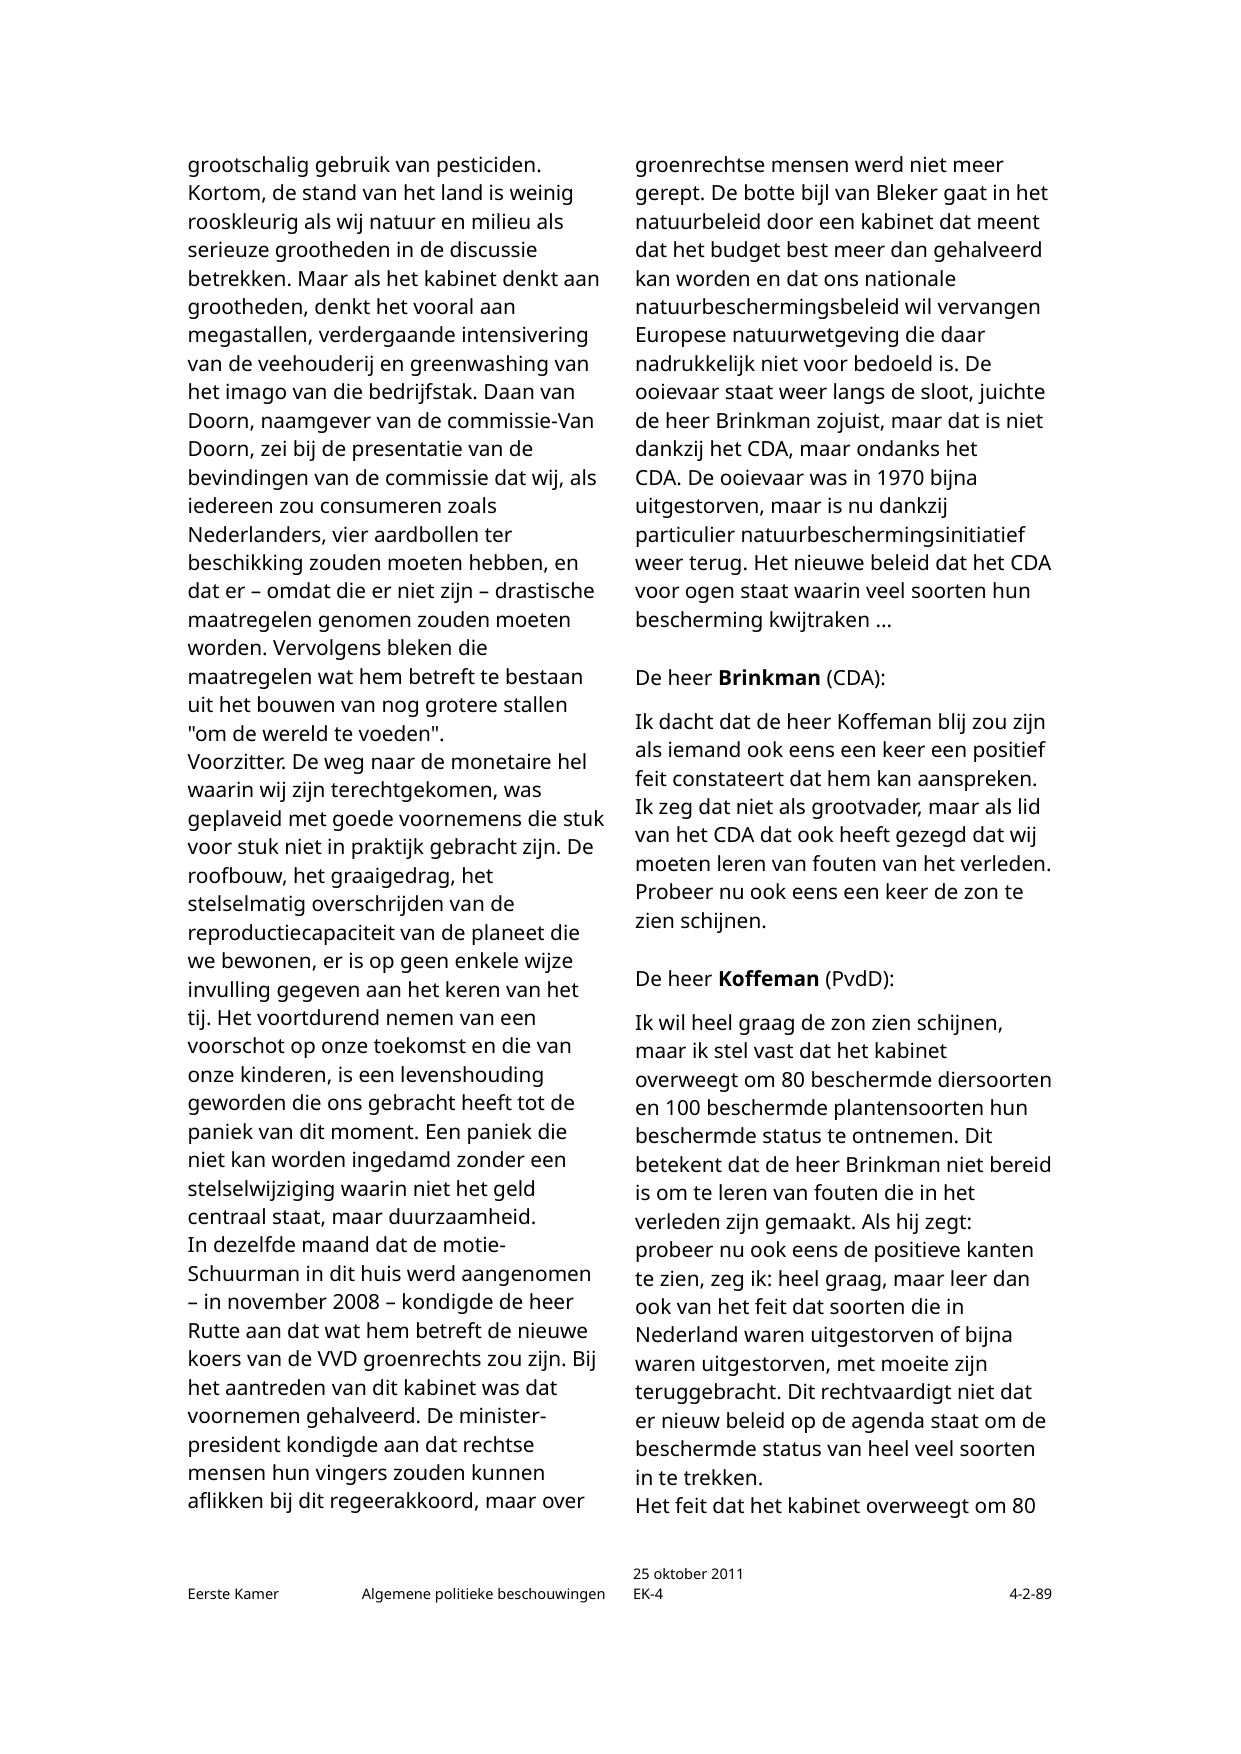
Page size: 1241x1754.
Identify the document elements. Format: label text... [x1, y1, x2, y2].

text Het feit dat het kabinet overweegt om 80 [635, 1491, 1053, 1520]
text De heer Koffeman (PvdD): [635, 964, 1053, 993]
text Voorzitter. De weg naar de monetaire hel waarin wij zijn terechtgekomen, was geplaveid met goede voornemens die stuk voor stuk niet in praktijk gebracht zijn. De roofbouw, het graaigedrag, het stelselmatig overschrijden van de reproductiecapaciteit van de planeet die we bewonen, er is op geen enkele wijze invulling gegeven aan het keren van het tij. Het voortdurend nemen van een voorschot op onze toekomst en die van onze kinderen, is een levenshouding geworden die ons gebracht heeft tot de paniek van dit moment. Een paniek die niet kan worden ingedamd zonder een stelselwijziging waarin niet het geld centraal staat, maar duurzaamheid. [187, 747, 605, 1231]
text Ik wil heel graag de zon zien schijnen, maar ik stel vast dat het kabinet overweegt om 80 beschermde diersoorten en 100 beschermde plantensoorten hun beschermde status te ontnemen. Dit betekent dat de heer Brinkman niet bereid is om te leren van fouten die in het verleden zijn gemaakt. Als hij zegt: probeer nu ook eens de positieve kanten te zien, zeg ik: heel graag, maar leer dan ook van het feit dat soorten die in Nederland waren uitgestorven of bijna waren uitgestorven, met moeite zijn teruggebracht. Dit rechtvaardigt niet dat er nieuw beleid op de agenda staat om de beschermde status van heel veel soorten in te trekken. [635, 1008, 1053, 1491]
text De heer Brinkman (CDA): [635, 663, 1053, 692]
text groenrechtse mensen werd niet meer gerept. De botte bijl van Bleker gaat in het natuurbeleid door een kabinet dat meent dat het budget best meer dan gehalveerd kan worden en dat ons nationale natuurbeschermingsbeleid wil vervangen Europese natuurwetgeving die daar nadrukkelijk niet voor bedoeld is. De ooievaar staat weer langs de sloot, juichte de heer Brinkman zojuist, maar dat is niet dankzij het CDA, maar ondanks het CDA. De ooievaar was in 1970 bijna uitgestorven, maar is nu dankzij particulier natuurbeschermingsinitiatief weer terug. Het nieuwe beleid dat het CDA voor ogen staat waarin veel soorten hun bescherming kwijtraken ... [635, 150, 1053, 633]
text In dezelfde maand dat de motie-Schuurman in dit huis werd aangenomen – in november 2008 – kondigde de heer Rutte aan dat wat hem betreft de nieuwe koers van de VVD groenrechts zou zijn. Bij het aantreden van dit kabinet was dat voornemen gehalveerd. De minister-president kondigde aan dat rechtse mensen hun vingers zouden kunnen aflikken bij dit regeerakkoord, maar over [187, 1231, 605, 1515]
text grootschalig gebruik van pesticiden. Kortom, de stand van het land is weinig rooskleurig als wij natuur en milieu als serieuze grootheden in de discussie betrekken. Maar als het kabinet denkt aan grootheden, denkt het vooral aan megastallen, verdergaande intensivering van de veehouderij en greenwashing van het imago van die bedrijfstak. Daan van Doorn, naamgever van de commissie-Van Doorn, zei bij de presentatie van de bevindingen van de commissie dat wij, als iedereen zou consumeren zoals Nederlanders, vier aardbollen ter beschikking zouden moeten hebben, en dat er – omdat die er niet zijn – drastische maatregelen genomen zouden moeten worden. Vervolgens bleken die maatregelen wat hem betreft te bestaan uit het bouwen van nog grotere stallen "om de wereld te voeden". [187, 150, 605, 747]
text Ik dacht dat de heer Koffeman blij zou zijn als iemand ook eens een keer een positief feit constateert dat hem kan aanspreken. Ik zeg dat niet als grootvader, maar als lid van het CDA dat ook heeft gezegd dat wij moeten leren van fouten van het verleden. Probeer nu ook eens een keer de zon te zien schijnen. [635, 707, 1053, 934]
